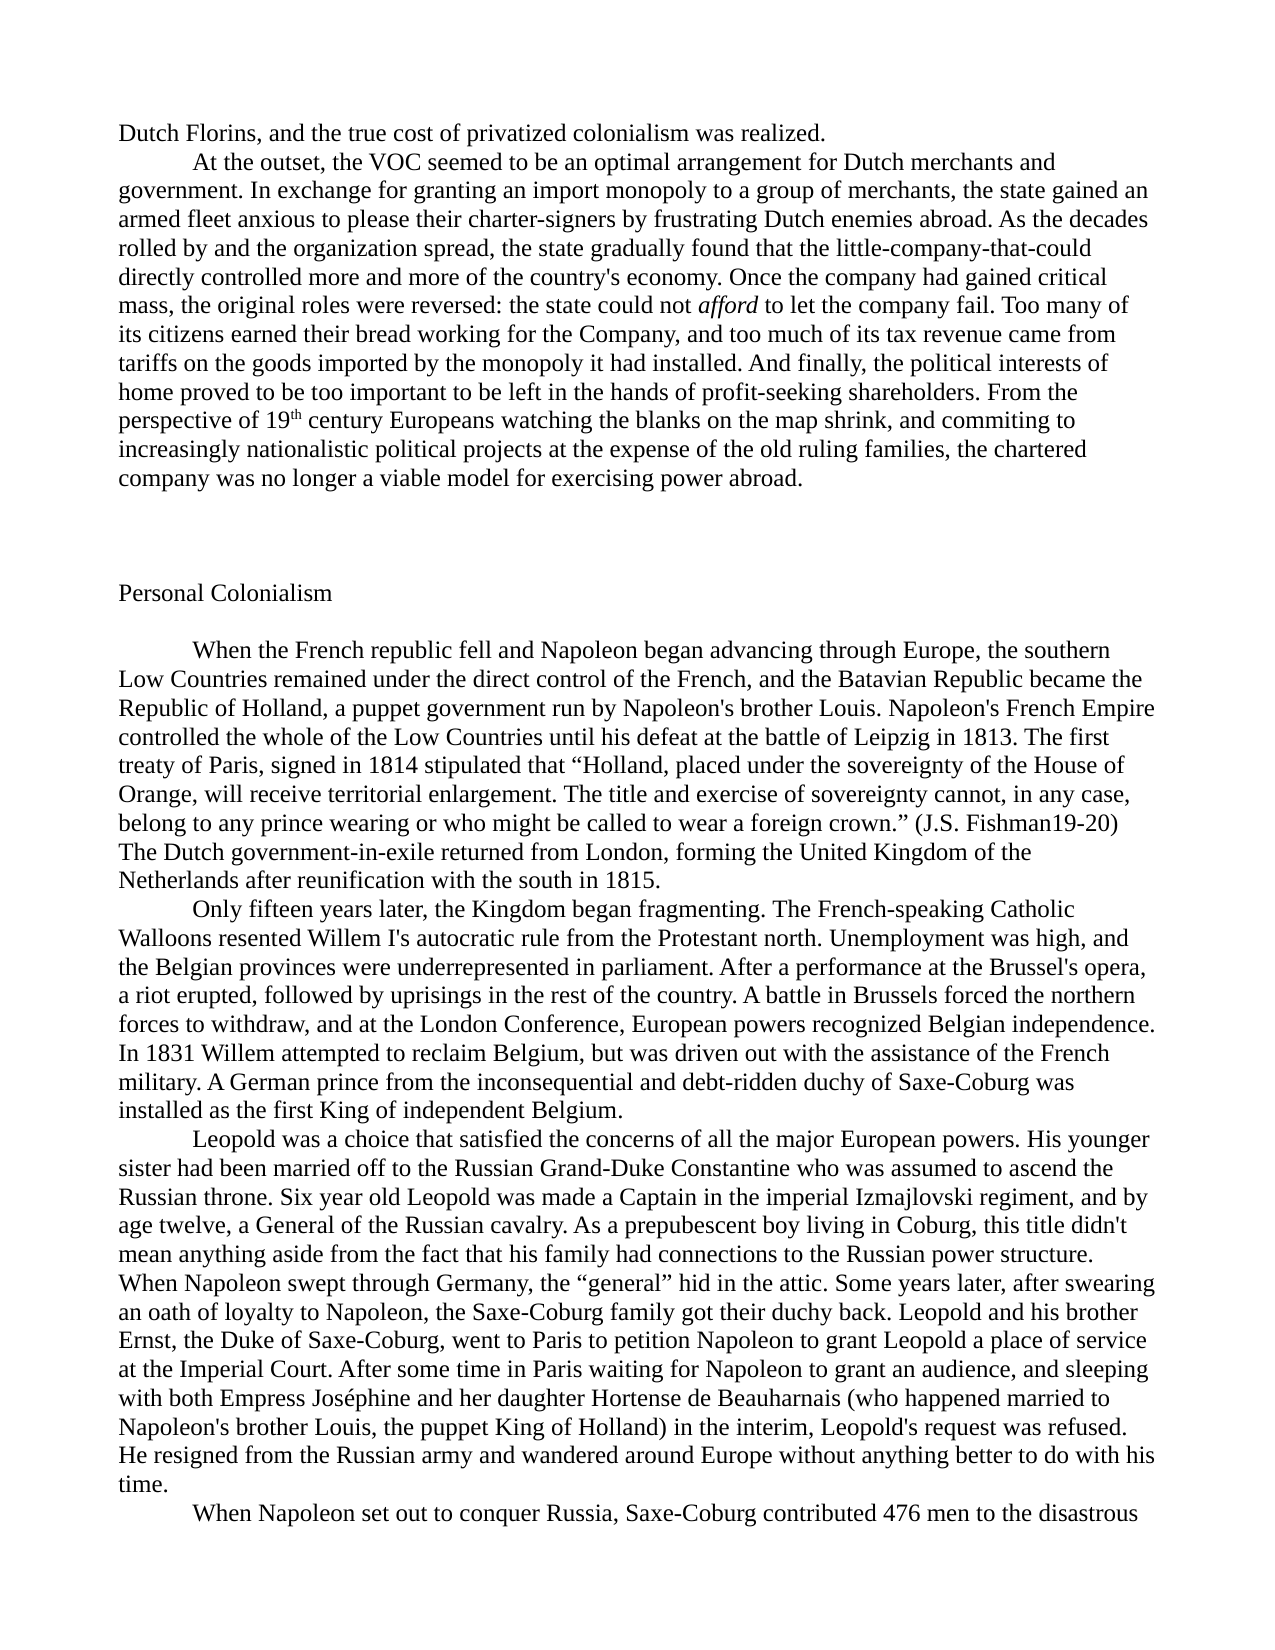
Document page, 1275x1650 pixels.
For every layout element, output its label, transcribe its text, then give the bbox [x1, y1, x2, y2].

text When Napoleon set out to conquer Russia, Saxe-Coburg contributed 476 men to the disastrous [118, 1498, 1157, 1527]
text When the French republic fell and Napoleon began advancing through Europe, the southern Low Countries remained under the direct control of the French, and the Batavian Republic became the Republic of Holland, a puppet government run by Napoleon's brother Louis. Napoleon's French Empire controlled the whole of the Low Countries until his defeat at the battle of Leipzig in 1813. The first treaty of Paris, signed in 1814 stipulated that “Holland, placed under the sovereignty of the House of Orange, will receive territorial enlargement. The title and exercise of sovereignty cannot, in any case, belong to any prince wearing or who might be called to wear a foreign crown.” (J.S. Fishman19-20) The Dutch government-in-exile returned from London, forming the United Kingdom of the Netherlands after reunification with the south in 1815. [118, 636, 1157, 894]
text Dutch Florins, and the true cost of privatized colonialism was realized. [118, 118, 1157, 147]
text Leopold was a choice that satisfied the concerns of all the major European powers. His younger sister had been married off to the Russian Grand-Duke Constantine who was assumed to ascend the Russian throne. Six year old Leopold was made a Captain in the imperial Izmajlovski regiment, and by age twelve, a General of the Russian cavalry. As a prepubescent boy living in Coburg, this title didn't mean anything aside from the fact that his family had connections to the Russian power structure. When Napoleon swept through Germany, the “general” hid in the attic. Some years later, after swearing an oath of loyalty to Napoleon, the Saxe-Coburg family got their duchy back. Leopold and his brother Ernst, the Duke of Saxe-Coburg, went to Paris to petition Napoleon to grant Leopold a place of service at the Imperial Court. After some time in Paris waiting for Napoleon to grant an audience, and sleeping with both Empress Joséphine and her daughter Hortense de Beauharnais (who happened married to Napoleon's brother Louis, the puppet King of Holland) in the interim, Leopold's request was refused. He resigned from the Russian army and wandered around Europe without anything better to do with his time. [118, 1124, 1157, 1498]
text At the outset, the VOC seemed to be an optimal arrangement for Dutch merchants and government. In exchange for granting an import monopoly to a group of merchants, the state gained an armed fleet anxious to please their charter-signers by frustrating Dutch enemies abroad. As the decades rolled by and the organization spread, the state gradually found that the little-company-that-could directly controlled more and more of the country's economy. Once the company had gained critical mass, the original roles were reversed: the state could not afford to let the company fail. Too many of its citizens earned their bread working for the Company, and too much of its tax revenue came from tariffs on the goods imported by the monopoly it had installed. And finally, the political interests of home proved to be too important to be left in the hands of profit-seeking shareholders. From the perspective of 19th century Europeans watching the blanks on the map shrink, and commiting to increasingly nationalistic political projects at the expense of the old ruling families, the chartered company was no longer a viable model for exercising power abroad. [118, 147, 1157, 492]
text Personal Colonialism [118, 578, 1157, 607]
text Only fifteen years later, the Kingdom began fragmenting. The French-speaking Catholic Walloons resented Willem I's autocratic rule from the Protestant north. Unemployment was high, and the Belgian provinces were underrepresented in parliament. After a performance at the Brussel's opera, a riot erupted, followed by uprisings in the rest of the country. A battle in Brussels forced the northern forces to withdraw, and at the London Conference, European powers recognized Belgian independence. In 1831 Willem attempted to reclaim Belgium, but was driven out with the assistance of the French military. A German prince from the inconsequential and debt-ridden duchy of Saxe-Coburg was installed as the first King of independent Belgium. [118, 894, 1157, 1124]
